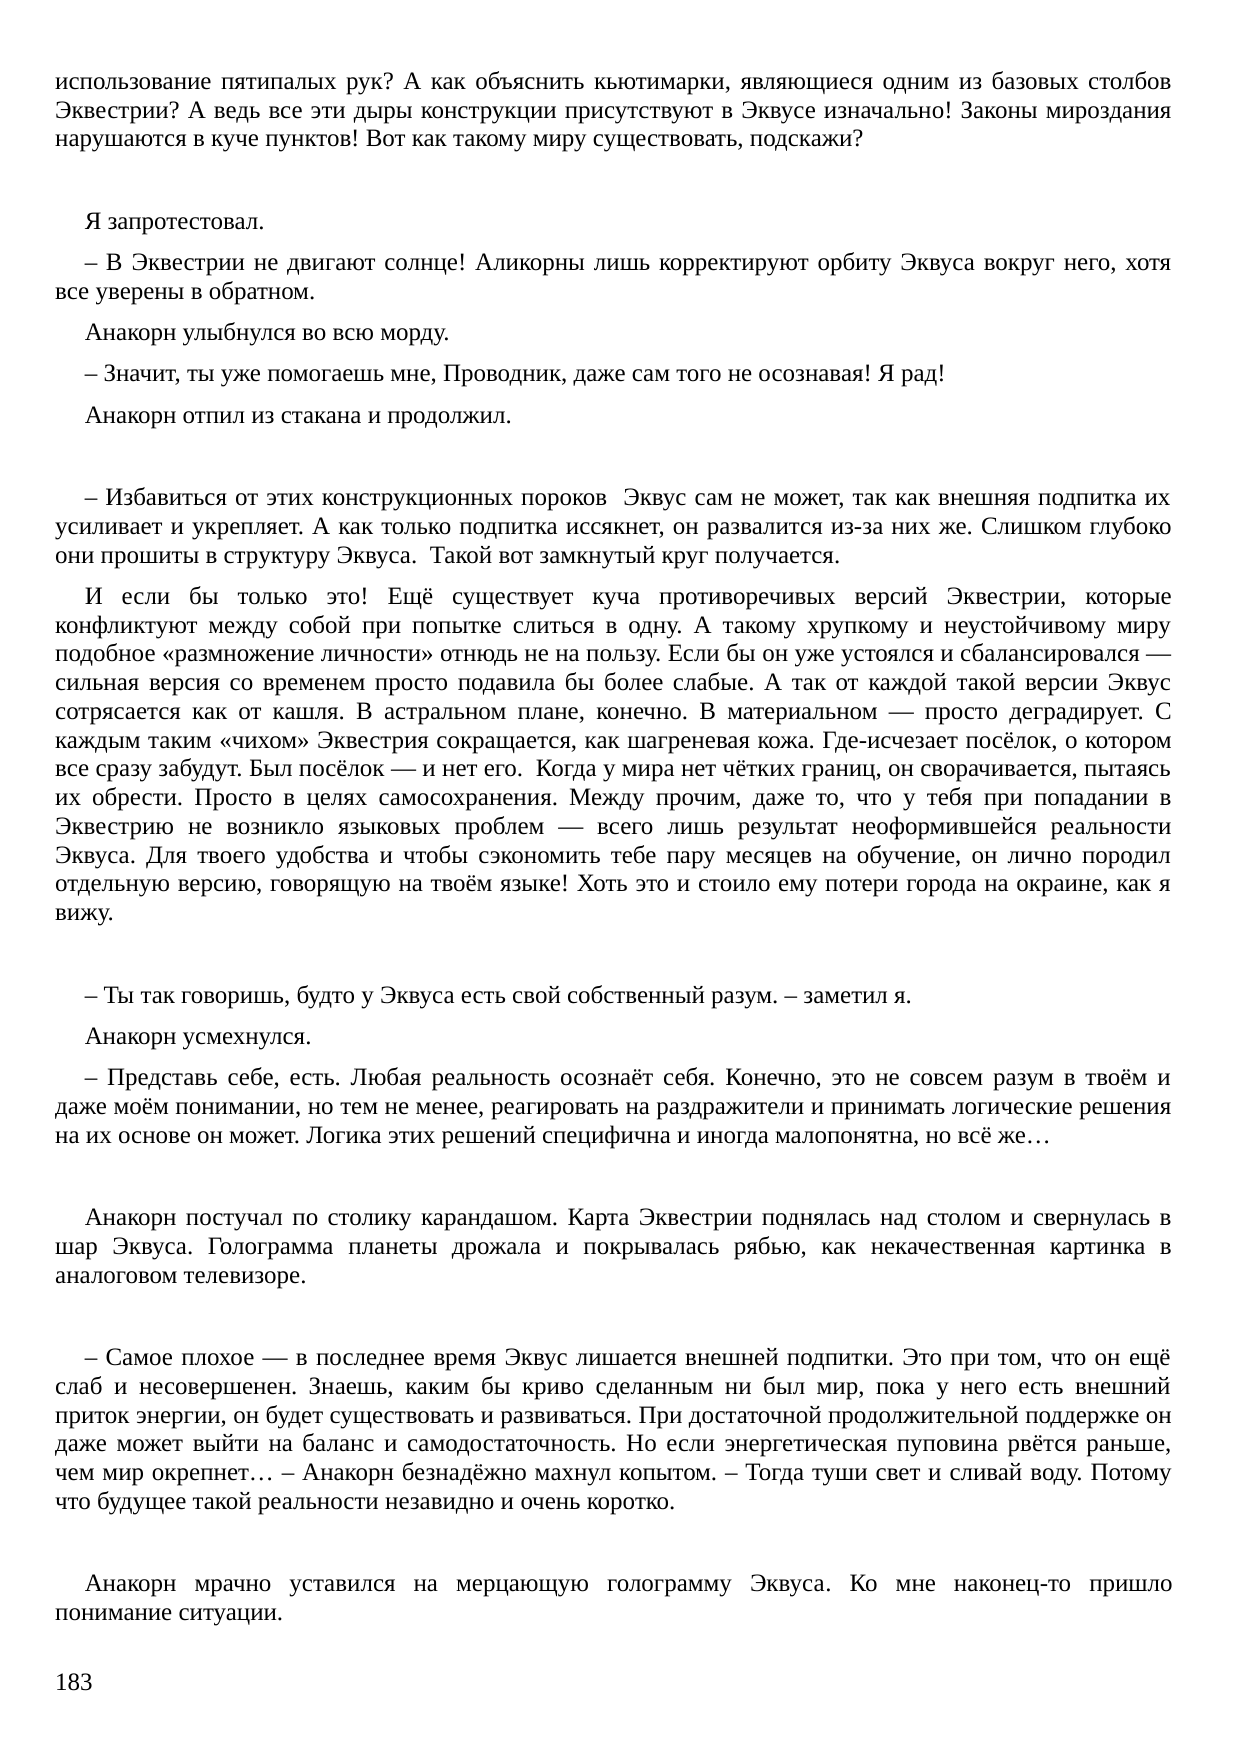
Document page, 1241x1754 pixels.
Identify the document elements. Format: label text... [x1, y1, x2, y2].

text – Значит, ты уже помогаешь мне, Проводник, даже сам того не осознавая! Я рад! [55, 358, 1173, 387]
text Анакорн улыбнулся во всю морду. [55, 317, 1173, 346]
text И если бы только это! Ещё существует куча противоречивых версий Эквестрии, которые конфликтуют между собой при попытке слиться в одну. А такому хрупкому и неустойчивому миру подобное «размножение личности» отнюдь не на пользу. Если бы он уже устоялся и сбалансировался — сильная версия со временем просто подавила бы более слабые. А так от каждой такой версии Эквус сотрясается как от кашля. В астральном плане, конечно. В материальном — просто деградирует. С каждым таким «чихом» Эквестрия сокращается, как шагреневая кожа. Где-исчезает посёлок, о котором все сразу забудут. Был посёлок — и нет его. Когда у мира нет чётких границ, он сворачивается, пытаясь их обрести. Просто в целях самосохранения. Между прочим, даже то, что у тебя при попадании в Эквестрию не возникло языковых проблем — всего лишь результат неоформившейся реальности Эквуса. Для твоего удобства и чтобы сэкономить тебе пару месяцев на обучение, он лично породил отдельную версию, говорящую на твоём языке! Хоть это и стоило ему потери города на окраине, как я вижу. [55, 581, 1173, 926]
text Я запротестовал. [55, 206, 1173, 235]
text – Самое плохое — в последнее время Эквус лишается внешней подпитки. Это при том, что он ещё слаб и несовершенен. Знаешь, каким бы криво сделанным ни был мир, пока у него есть внешний приток энергии, он будет существовать и развиваться. При достаточной продолжительной поддержке он даже может выйти на баланс и самодостаточность. Но если энергетическая пуповина рвётся раньше, чем мир окрепнет… – Анакорн безнадёжно махнул копытом. – Тогда туши свет и сливай воду. Потому что будущее такой реальности незавидно и очень коротко. [55, 1342, 1173, 1515]
text – Избавиться от этих конструкционных пороков Эквус сам не может, так как внешняя подпитка их усиливает и укрепляет. А как только подпитка иссякнет, он развалится из-за них же. Слишком глубоко они прошиты в структуру Эквуса. Такой вот замкнутый круг получается. [55, 482, 1173, 568]
text – В Эквестрии не двигают солнце! Аликорны лишь корректируют орбиту Эквуса вокруг него, хотя все уверены в обратном. [55, 247, 1173, 305]
text Анакорн постучал по столику карандашом. Карта Эквестрии поднялась над столом и свернулась в шар Эквуса. Голограмма планеты дрожала и покрывалась рябью, как некачественная картинка в аналоговом телевизоре. [55, 1202, 1173, 1288]
text Анакорн усмехнулся. [55, 1021, 1173, 1050]
text Анакорн отпил из стакана и продолжил. [55, 400, 1173, 428]
text – Представь себе, есть. Любая реальность осознаёт себя. Конечно, это не совсем разум в твоём и даже моём понимании, но тем не менее, реагировать на раздражители и принимать логические решения на их основе он может. Логика этих решений специфична и иногда малопонятна, но всё же… [55, 1062, 1173, 1148]
text – Ты так говоришь, будто у Эквуса есть свой собственный разум. – заметил я. [55, 980, 1173, 1008]
text Анакорн мрачно уставился на мерцающую голограмму Эквуса. Ко мне наконец-то пришло понимание ситуации. [55, 1568, 1173, 1626]
text использование пятипалых рук? А как объяснить кьютимарки, являющиеся одним из базовых столбов Эквестрии? А ведь все эти дыры конструкции присутствуют в Эквусе изначально! Законы мироздания нарушаются в куче пунктов! Вот как такому миру существовать, подскажи? [55, 66, 1173, 152]
